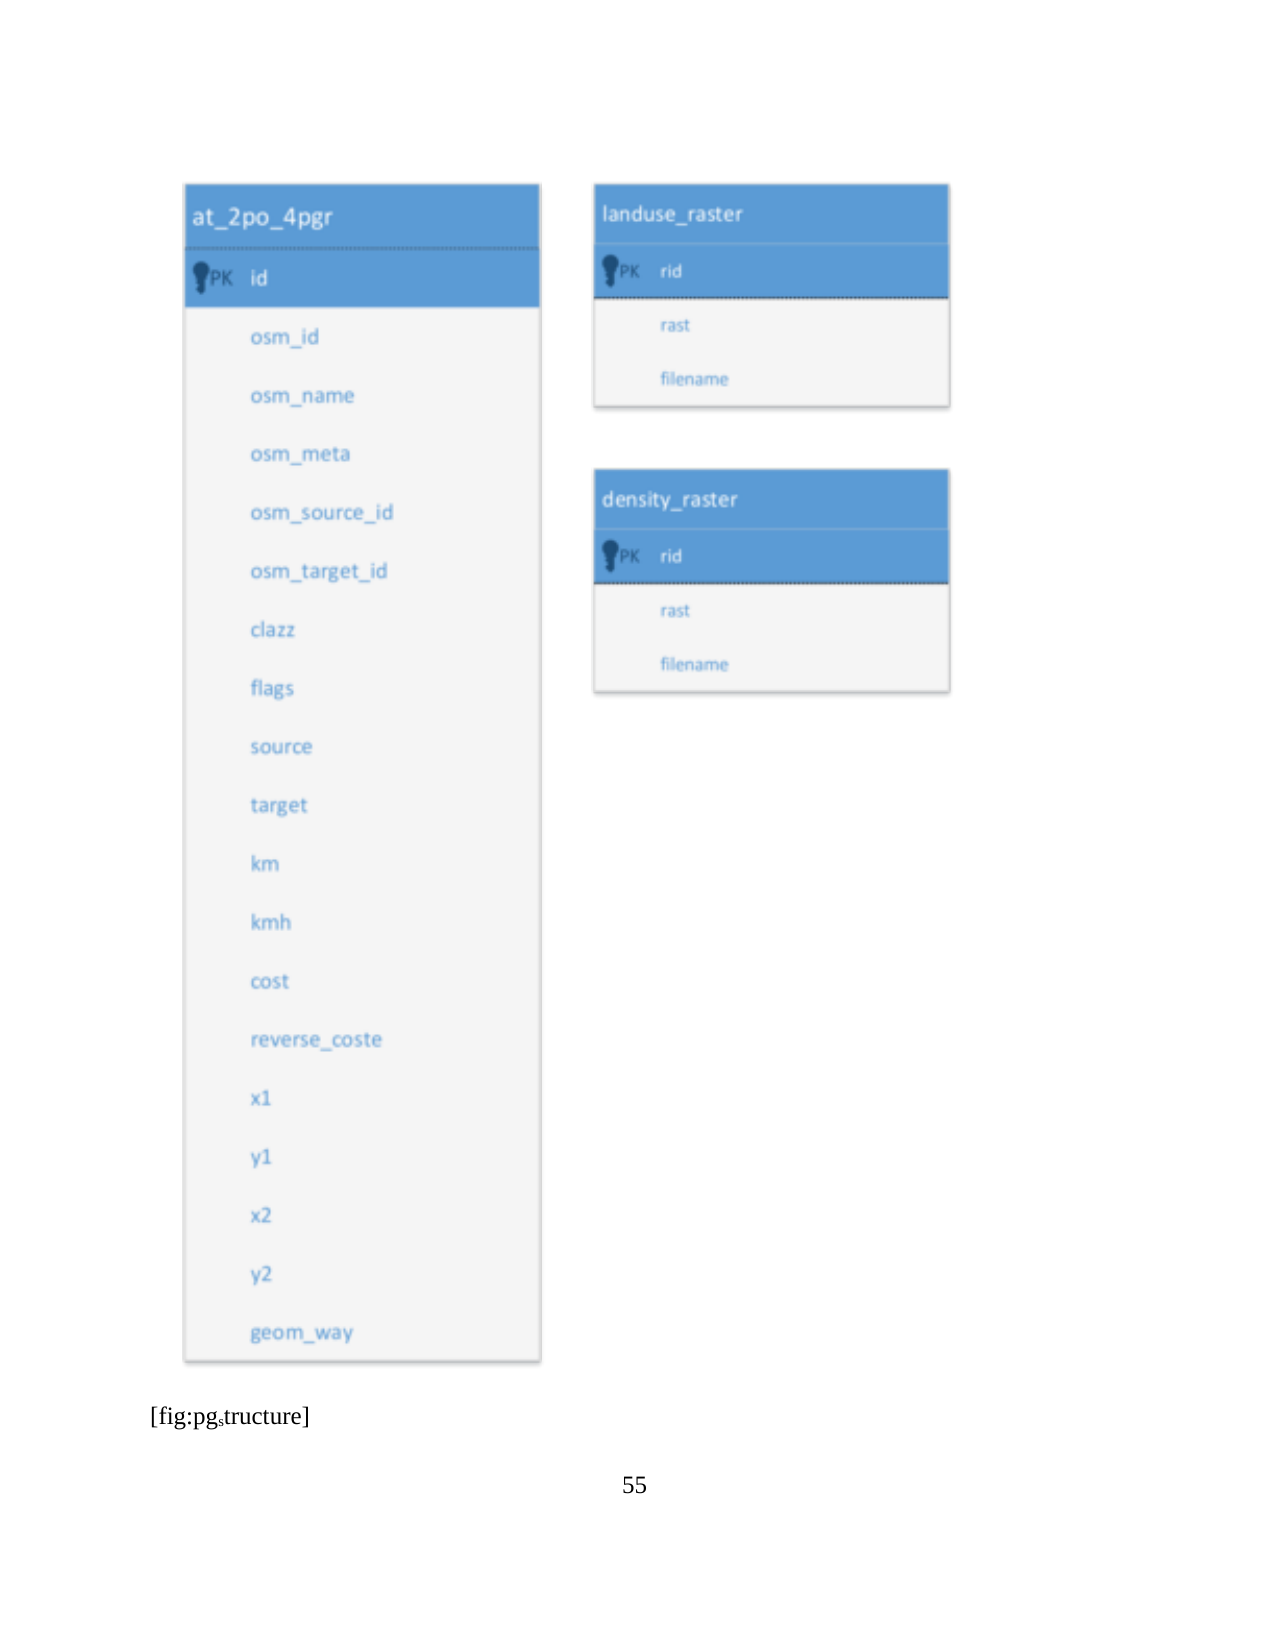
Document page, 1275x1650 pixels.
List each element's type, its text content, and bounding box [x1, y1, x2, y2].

picture [150, 150, 984, 1396]
text [fig:pgstructure] [150, 1396, 1125, 1430]
